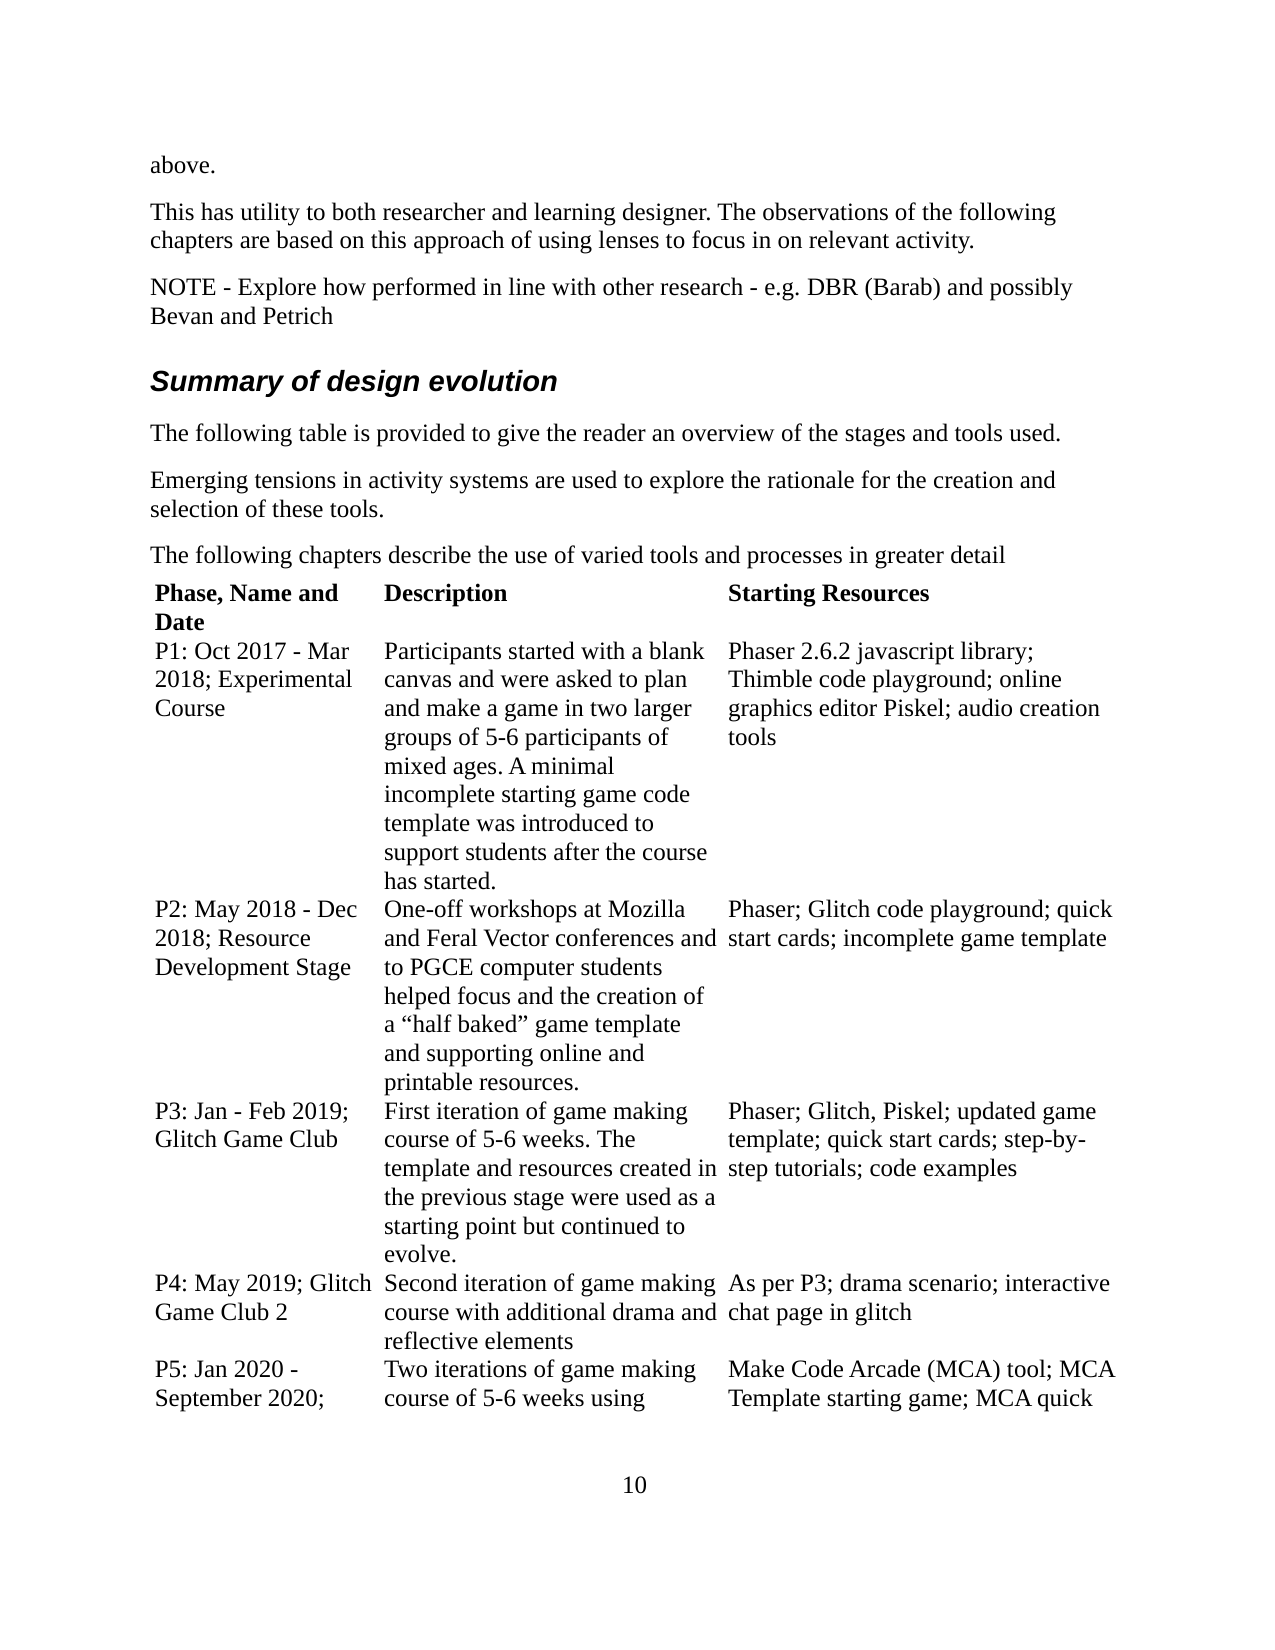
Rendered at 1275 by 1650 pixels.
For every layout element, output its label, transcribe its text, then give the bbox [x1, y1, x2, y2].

table_cell Phaser; Glitch, Piskel; updated game template; quick start cards; step-by-step tutorials; code examples [724, 1096, 1125, 1268]
text Emerging tensions in activity systems are used to explore the rationale for the creation and selection of these tools. [150, 465, 1125, 523]
table_cell P5: Jan 2020 - September 2020; [150, 1355, 379, 1412]
text The following table is provided to give the reader an overview of the stages and tools used. [150, 418, 1125, 447]
table_cell Phaser 2.6.2 javascript library; Thimble code playground; online graphics editor Piskel; audio creation tools [724, 636, 1125, 894]
text The following chapters describe the use of varied tools and processes in greater detail [150, 541, 1125, 569]
text NOTE - Explore how performed in line with other research - e.g. DBR (Barab) and possibly Bevan and Petrich [150, 272, 1125, 329]
table_cell P1: Oct 2017 - Mar 2018; Experimental Course [150, 636, 379, 894]
table_header Phase, Name and Date [150, 578, 379, 636]
table_cell Make Code Arcade (MCA) tool; MCA Template starting game; MCA quick [724, 1355, 1125, 1412]
text This has utility to both researcher and learning designer. The observations of the following chapters are based on this approach of using lenses to focus in on relevant activity. [150, 197, 1125, 254]
table_header Starting Resources [724, 578, 1125, 636]
table_cell Phaser; Glitch code playground; quick start cards; incomplete game template [724, 895, 1125, 1096]
table_cell Second iteration of game making course with additional drama and reflective elements [379, 1268, 723, 1354]
table_cell Two iterations of game making course of 5-6 weeks using [379, 1355, 723, 1412]
table_cell P4: May 2019; Glitch Game Club 2 [150, 1268, 379, 1354]
table_header Description [379, 578, 723, 636]
table_cell P3: Jan - Feb 2019; Glitch Game Club [150, 1096, 379, 1268]
subtitle Summary of design evolution [150, 363, 1125, 397]
table_cell One-off workshops at Mozilla and Feral Vector conferences and to PGCE computer students helped focus and the creation of a “half baked” game template and supporting online and printable resources. [379, 895, 723, 1096]
table_cell Participants started with a blank canvas and were asked to plan and make a game in two larger groups of 5-6 participants of mixed ages. A minimal incomplete starting game code template was introduced to support students after the course has started. [379, 636, 723, 894]
table_cell First iteration of game making course of 5-6 weeks. The template and resources created in the previous stage were used as a starting point but continued to evolve. [379, 1096, 723, 1268]
table_cell P2: May 2018 - Dec 2018; Resource Development Stage [150, 895, 379, 1096]
table_cell As per P3; drama scenario; interactive chat page in glitch [724, 1268, 1125, 1354]
text above. [150, 150, 1125, 179]
